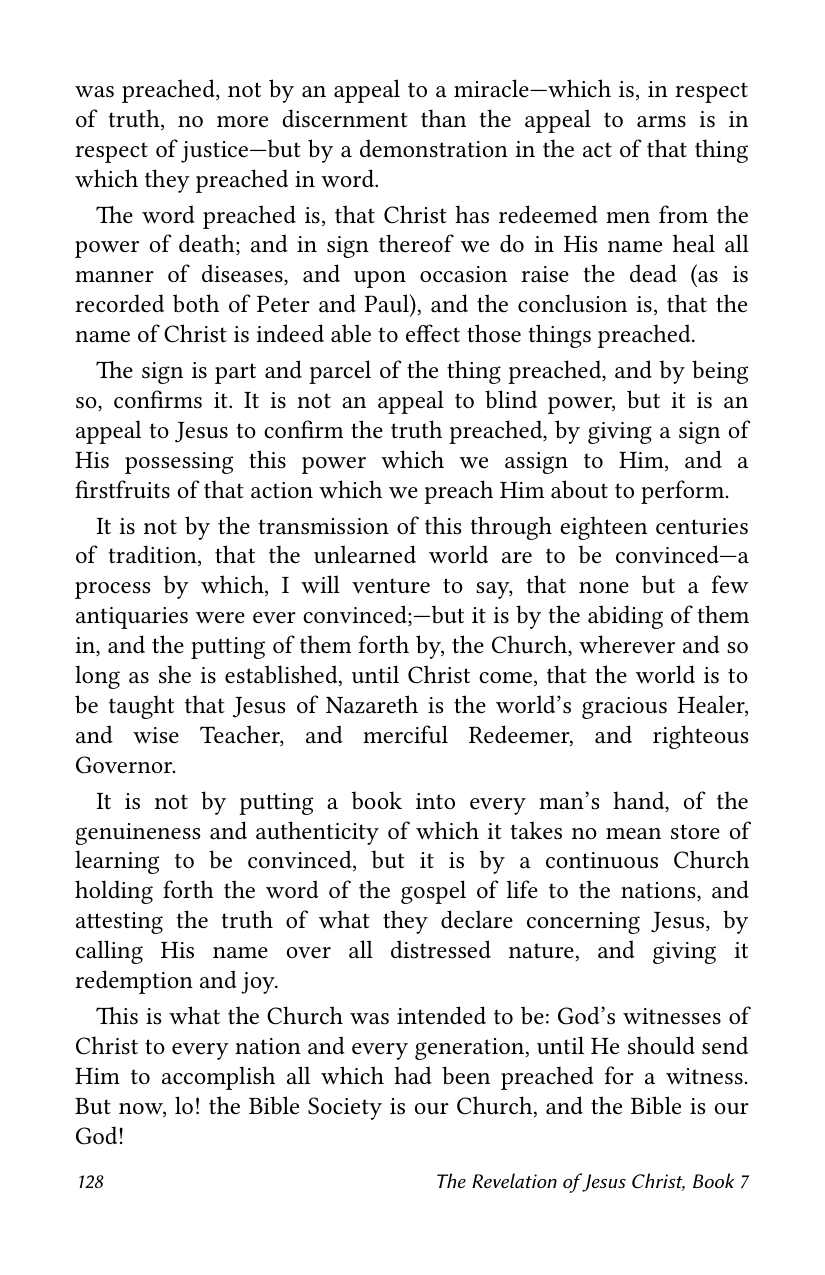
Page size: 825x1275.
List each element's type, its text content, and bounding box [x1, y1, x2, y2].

text This is what the Church was intended to be: God’s witnesses of Christ to every nation and every generation, until He should send Him to accomplish all which had been preached for a witness. But now, lo! the Bible Society is our Church, and the Bible is our God! [75, 1002, 750, 1150]
text was preached, not by an appeal to a miracle—which is, in respect of truth, no more discernment than the appeal to arms is in respect of justice—but by a demonstration in the act of that thing which they preached in word. [75, 75, 750, 193]
text It is not by putting a book into every man’s hand, of the genuineness and authenticity of which it takes no mean store of learning to be convinced, but it is by a continuous Church holding forth the word of the gospel of life to the nations, and attesting the truth of what they declare concerning Jesus, by calling His name over all distressed nature, and giving it redemption and joy. [75, 787, 750, 995]
text The word preached is, that Christ has redeemed men from the power of death; and in sign thereof we do in His name heal all manner of diseases, and upon occasion raise the dead (as is recorded both of Peter and Paul), and the conclusion is, that the name of Christ is indeed able to effect those things preached. [75, 201, 750, 349]
text It is not by the transmission of this through eighteen centuries of tradition, that the unlearned world are to be convinced—a process by which, I will venture to say, that none but a few antiquaries were ever convinced;—but it is by the abiding of them in, and the putting of them forth by, the Church, wherever and so long as she is established, until Christ come, that the world is to be taught that Jesus of Nazareth is the world’s gracious Healer, and wise Teacher, and merciful Redeemer, and righteous Governor. [75, 512, 750, 779]
text The sign is part and parcel of the thing preached, and by being so, confirms it. It is not an appeal to blind power, but it is an appeal to Jesus to confirm the truth preached, by giving a sign of His possessing this power which we assign to Him, and a firstfruits of that action which we preach Him about to perform. [75, 356, 750, 504]
